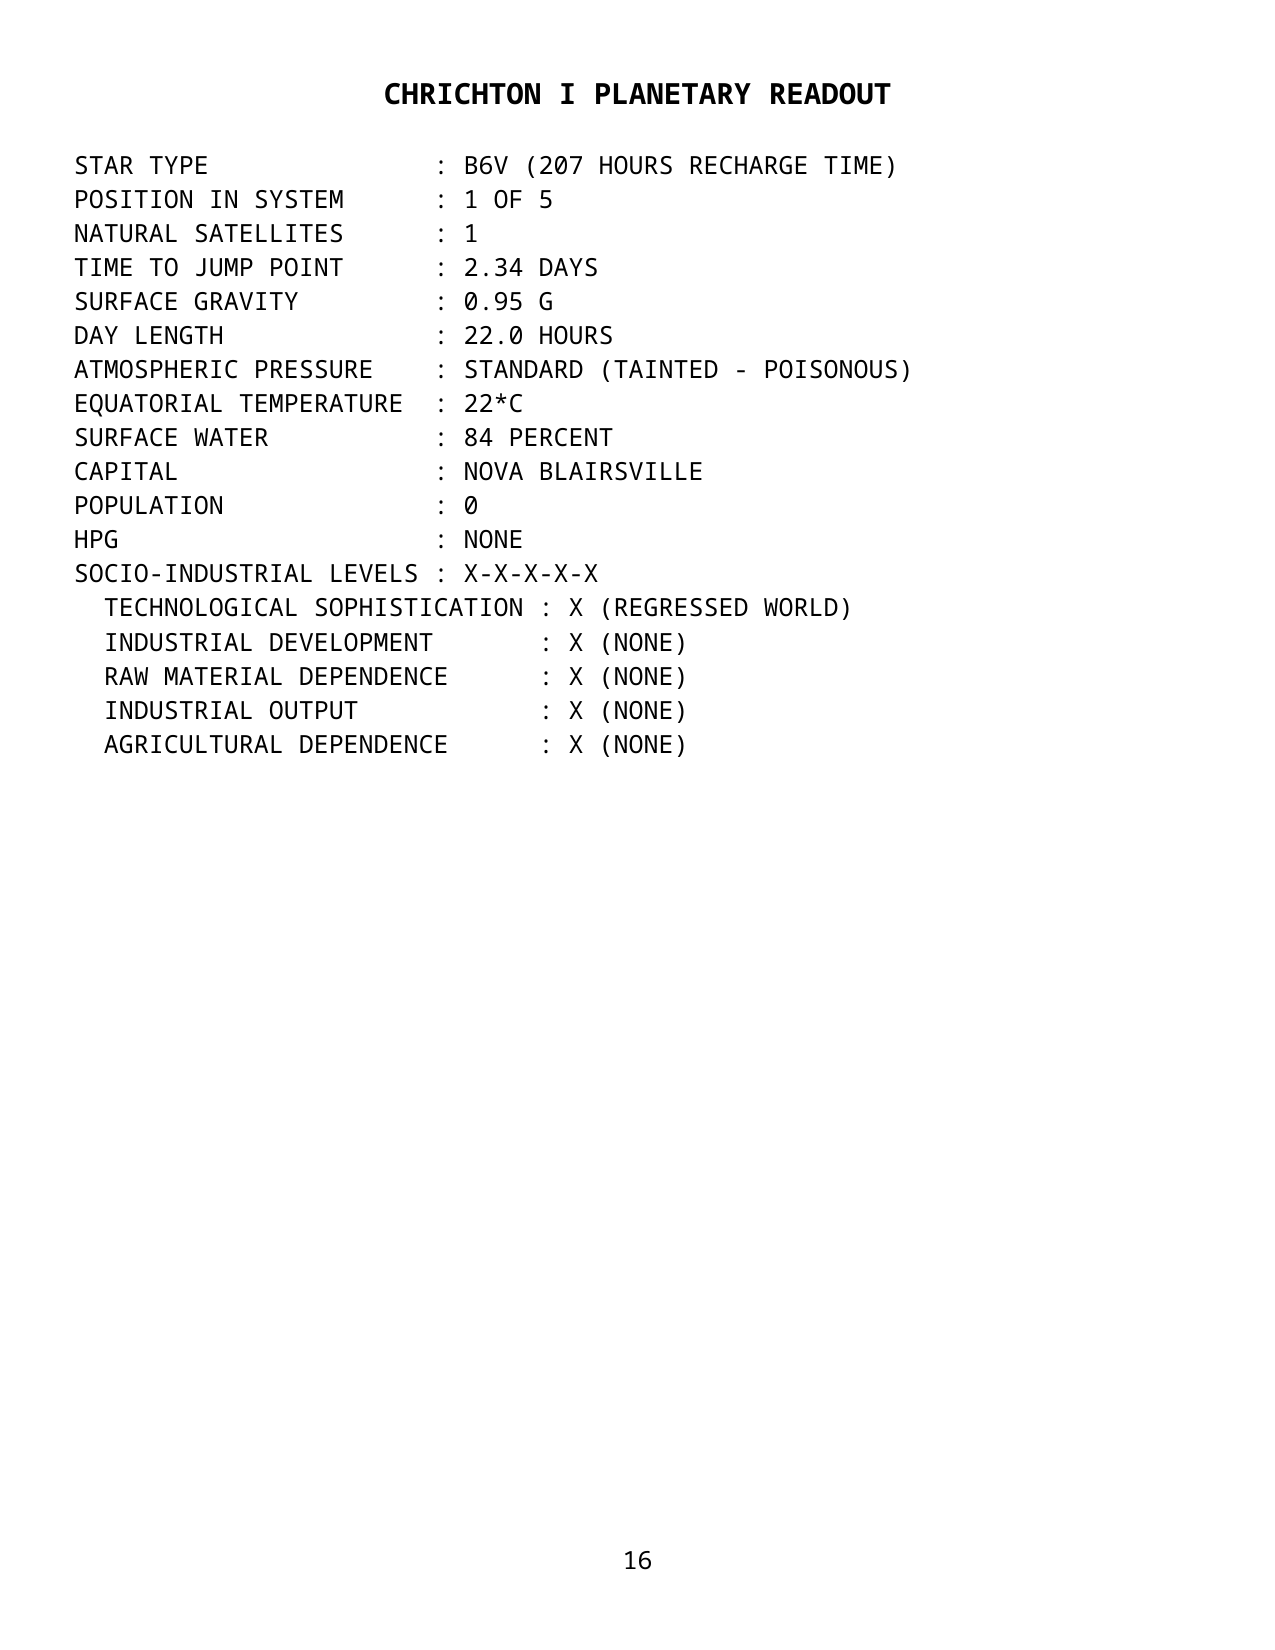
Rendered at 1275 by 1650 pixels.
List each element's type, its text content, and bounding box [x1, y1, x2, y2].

text STAR TYPE : B6V (207 HOURS RECHARGE TIME) POSITION IN SYSTEM : 1 OF 5 [73, 147, 1201, 215]
subtitle CHRICHTON I PLANETARY READOUT [73, 73, 1201, 113]
text RAW MATERIAL DEPENDENCE : X (NONE) [73, 658, 1201, 692]
text SURFACE WATER : 84 PERCENT [73, 420, 1201, 454]
text POPULATION : 0 [73, 488, 1201, 522]
text TIME TO JUMP POINT : 2.34 DAYS [73, 249, 1201, 283]
text TECHNOLOGICAL SOPHISTICATION : X (REGRESSED WORLD) [73, 590, 1201, 624]
text CAPITAL : NOVA BLAIRSVILLE [73, 454, 1201, 488]
text INDUSTRIAL OUTPUT : X (NONE) [73, 692, 1201, 726]
text EQUATORIAL TEMPERATURE : 22*C [73, 386, 1201, 420]
text INDUSTRIAL DEVELOPMENT : X (NONE) [73, 624, 1201, 658]
text DAY LENGTH : 22.0 HOURS [73, 318, 1201, 352]
text AGRICULTURAL DEPENDENCE : X (NONE) [73, 726, 1201, 760]
text SURFACE GRAVITY : 0.95 G [73, 283, 1201, 318]
text NATURAL SATELLITES : 1 [73, 215, 1201, 249]
text HPG : NONE [73, 522, 1201, 556]
text ATMOSPHERIC PRESSURE : STANDARD (TAINTED - POISONOUS) [73, 352, 1201, 386]
text SOCIO-INDUSTRIAL LEVELS : X-X-X-X-X [73, 556, 1201, 590]
